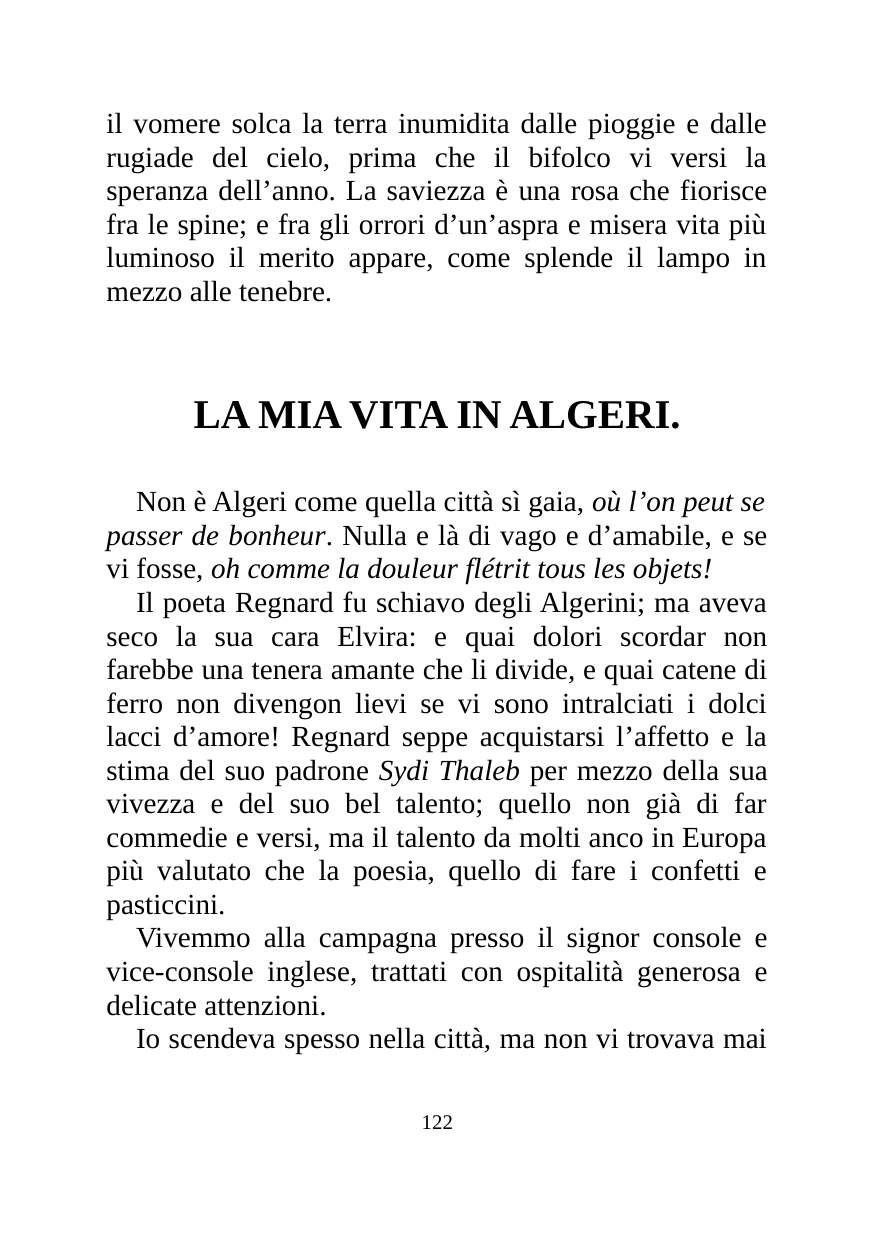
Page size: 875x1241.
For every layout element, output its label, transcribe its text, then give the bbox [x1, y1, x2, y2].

text Vivemmo alla campagna presso il signor console e vice-console inglese, trattati con ospitalità generosa e delicate attenzioni. [106, 921, 768, 1021]
subtitle La mia vita in Algeri. [106, 390, 768, 437]
text Il poeta Regnard fu schiavo degli Algerini; ma aveva seco la sua cara Elvira: e quai dolori scordar non farebbe una tenera amante che li divide, e quai catene di ferro non divengon lievi se vi sono intralciati i dolci lacci d’amore! Regnard seppe acquistarsi l’affetto e la stima del suo padrone Sydi Thaleb per mezzo della sua vivezza e del suo bel talento; quello non già di far commedie e versi, ma il talento da molti anco in Europa più valutato che la poesia, quello di fare i confetti e pasticcini. [106, 585, 768, 921]
text il vomere solca la terra inumidita dalle pioggie e dalle rugiade del cielo, prima che il bifolco vi versi la speranza dell’anno. La saviezza è una rosa che fiorisce fra le spine; e fra gli orrori d’un’aspra e misera vita più luminoso il merito appare, come splende il lampo in mezzo alle tenebre. [106, 106, 768, 307]
text Io scendeva spesso nella città, ma non vi trovava mai [106, 1021, 768, 1055]
text Non è Algeri come quella città sì gaia, où l’on peut se passer de bonheur. Nulla e là di vago e d’amabile, e se vi fosse, oh comme la douleur flétrit tous les objets! [106, 484, 768, 585]
